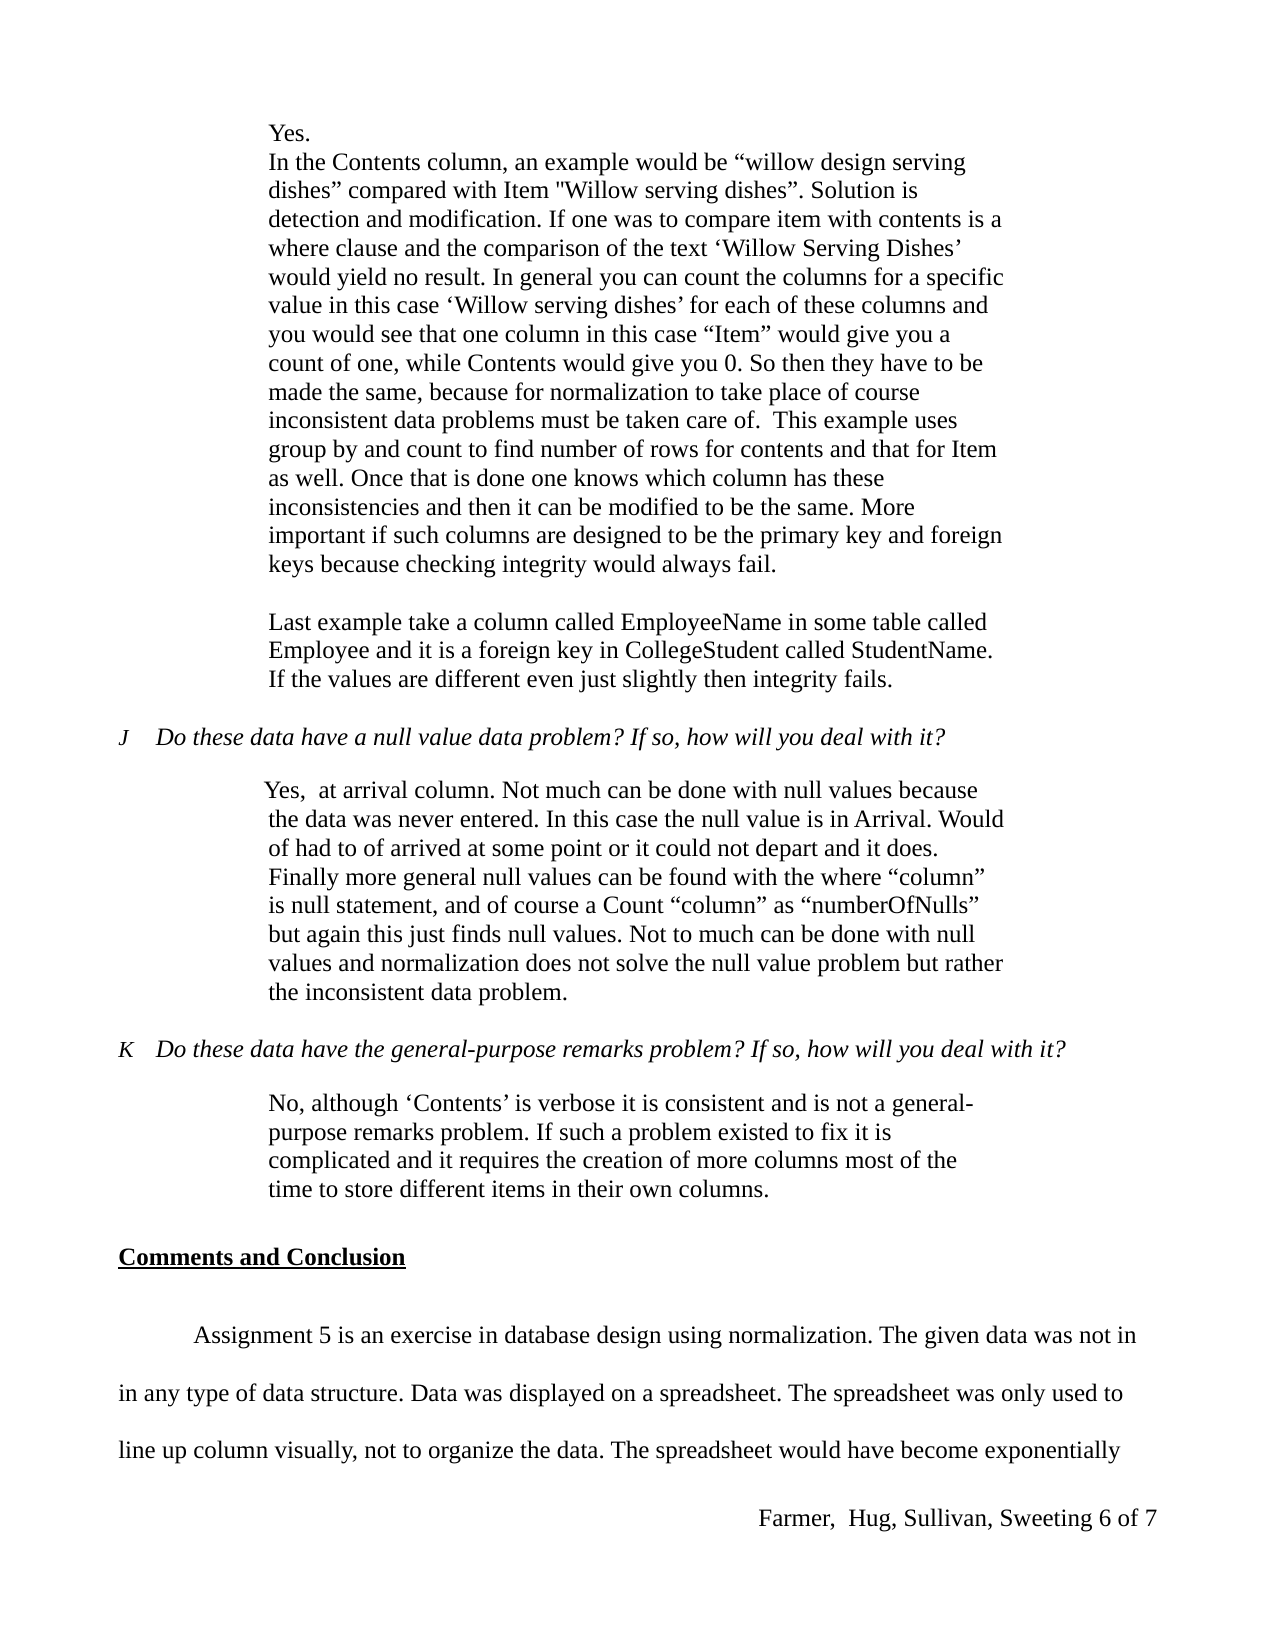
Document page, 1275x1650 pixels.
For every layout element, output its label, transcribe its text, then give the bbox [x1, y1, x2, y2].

text Comments and Conclusion [118, 1242, 1157, 1271]
text Assignment 5 is an exercise in database design using normalization. The given data was not in in any type of data structure. Data was displayed on a spreadsheet. The spreadsheet was only used to line up column visually, not to organize the data. The spreadsheet would have become exponentially [118, 1321, 1157, 1464]
text In the Contents column, an example would be “willow design serving dishes” compared with Item ''Willow serving dishes”. Solution is detection and modification. If one was to compare item with contents is a where clause and the comparison of the text ‘Willow Serving Dishes’ would yield no result. In general you can count the columns for a specific value in this case ‘Willow serving dishes’ for each of these columns and you would see that one column in this case “Item” would give you a count of one, while Contents would give you 0. So then they have to be made the same, because for normalization to take place of course inconsistent data problems must be taken care of. This example uses group by and count to find number of rows for contents and that for Item as well. Once that is done one knows which column has these inconsistencies and then it can be modified to be the same. More important if such columns are designed to be the primary key and foreign keys because checking integrity would always fail. [268, 147, 1007, 578]
list Do these data have a null value data problem? If so, how will you deal with it? [118, 722, 1157, 751]
text No, although ‘Contents’ is verbose it is consistent and is not a general-purpose remarks problem. If such a problem existed to fix it is complicated and it requires the creation of more columns most of the time to store different items in their own columns. [268, 1088, 1008, 1203]
text Yes, at arrival column. Not much can be done with null values because the data was never entered. In this case the null value is in Arrival. Would of had to of arrived at some point or it could not depart and it does. Finally more general null values can be found with the where “column” is null statement, and of course a Count “column” as “numberOfNulls” but again this just finds null values. Not to much can be done with null values and normalization does not solve the null value problem but rather the inconsistent data problem. [263, 776, 1006, 1006]
list Do these data have the general-purpose remarks problem? If so, how will you deal with it? [118, 1034, 1157, 1063]
text Yes. [268, 118, 1007, 147]
text Last example take a column called EmployeeName in some table called Employee and it is a foreign key in CollegeStudent called StudentName. If the values are different even just slightly then integrity fails. [268, 607, 1007, 693]
